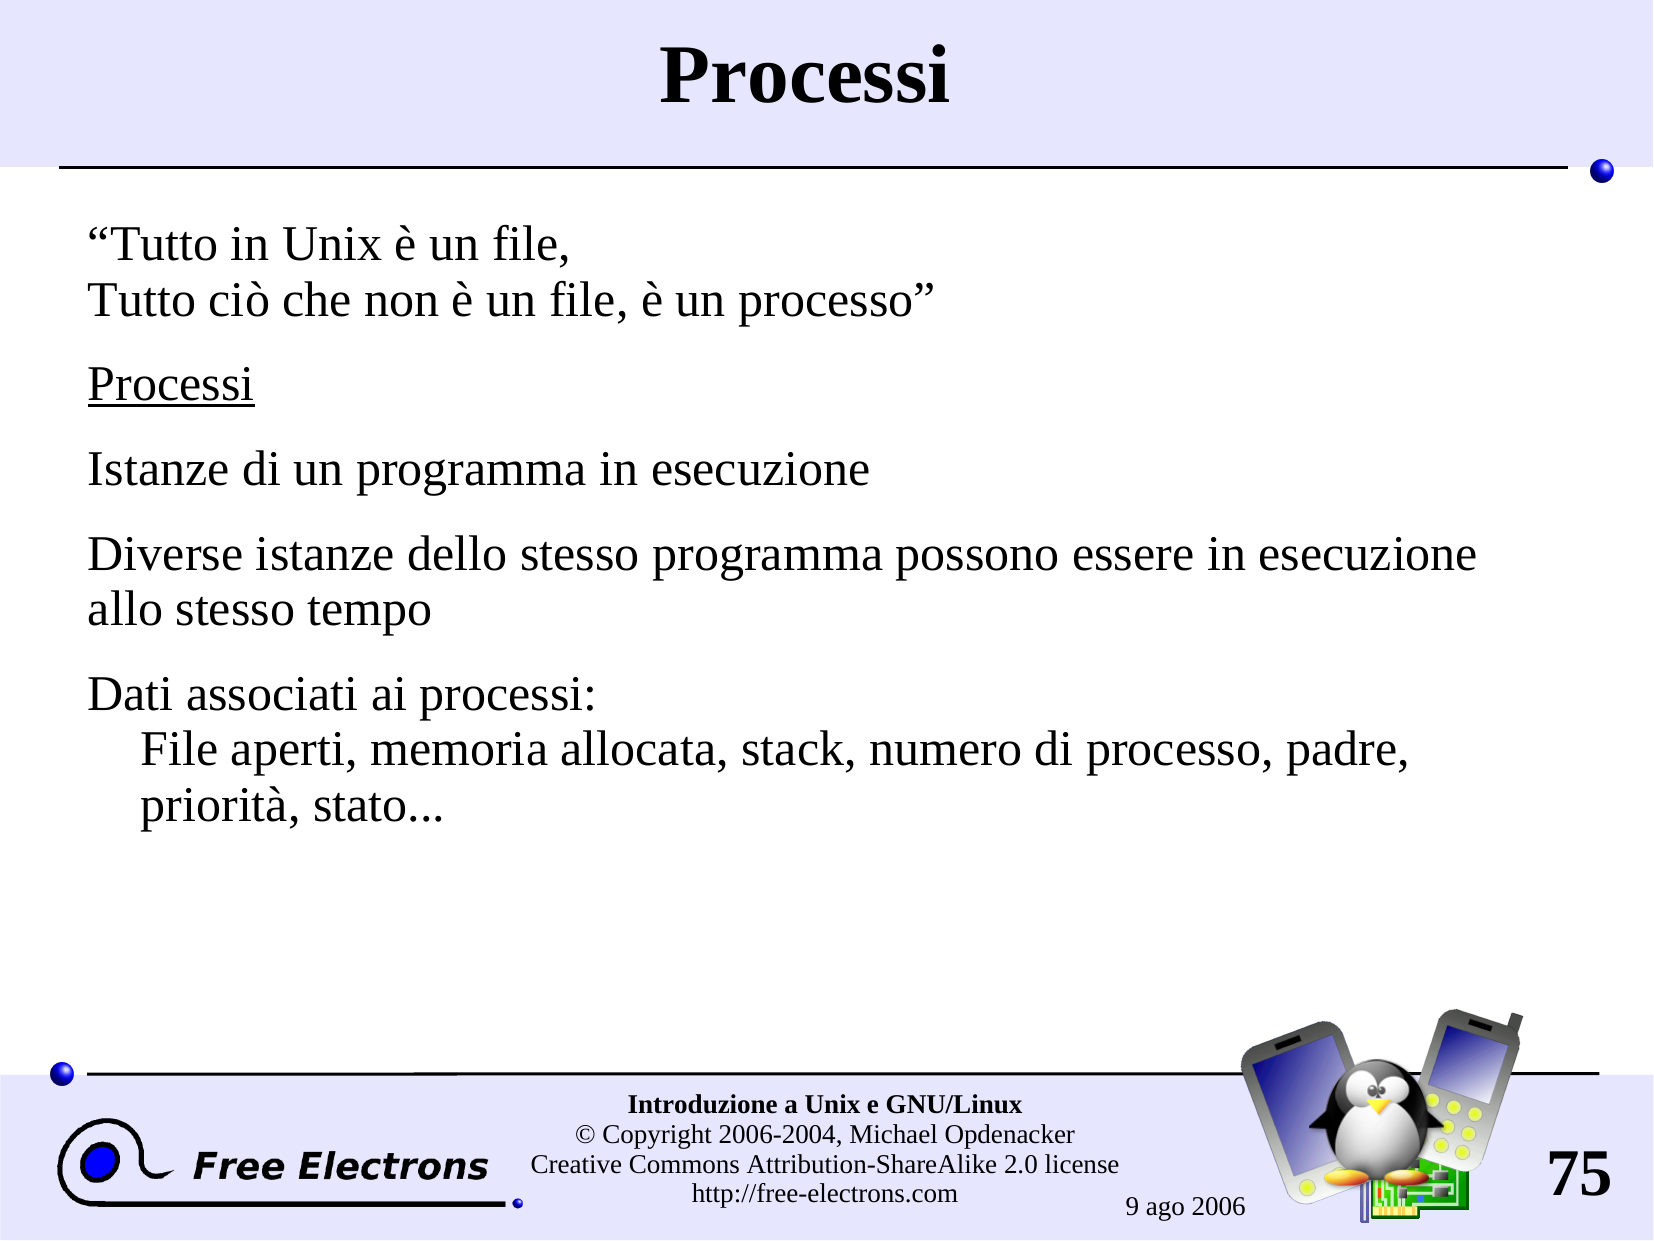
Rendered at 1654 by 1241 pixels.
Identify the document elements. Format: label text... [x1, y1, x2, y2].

title Processi [60, 20, 1551, 130]
picture [1230, 1066, 1521, 1241]
picture [50, 1107, 527, 1216]
list “Tutto in Unix è un file, Tutto ciò che non è un file, è un processo” Processi Istanze di un programma in esecuzione Diverse istanze dello stesso programma possono essere in esecuzione allo stesso tempo Dati associati ai processi: File aperti, memoria allocata, stack, numero di processo, padre, priorità, stato... [69, 216, 1573, 1066]
